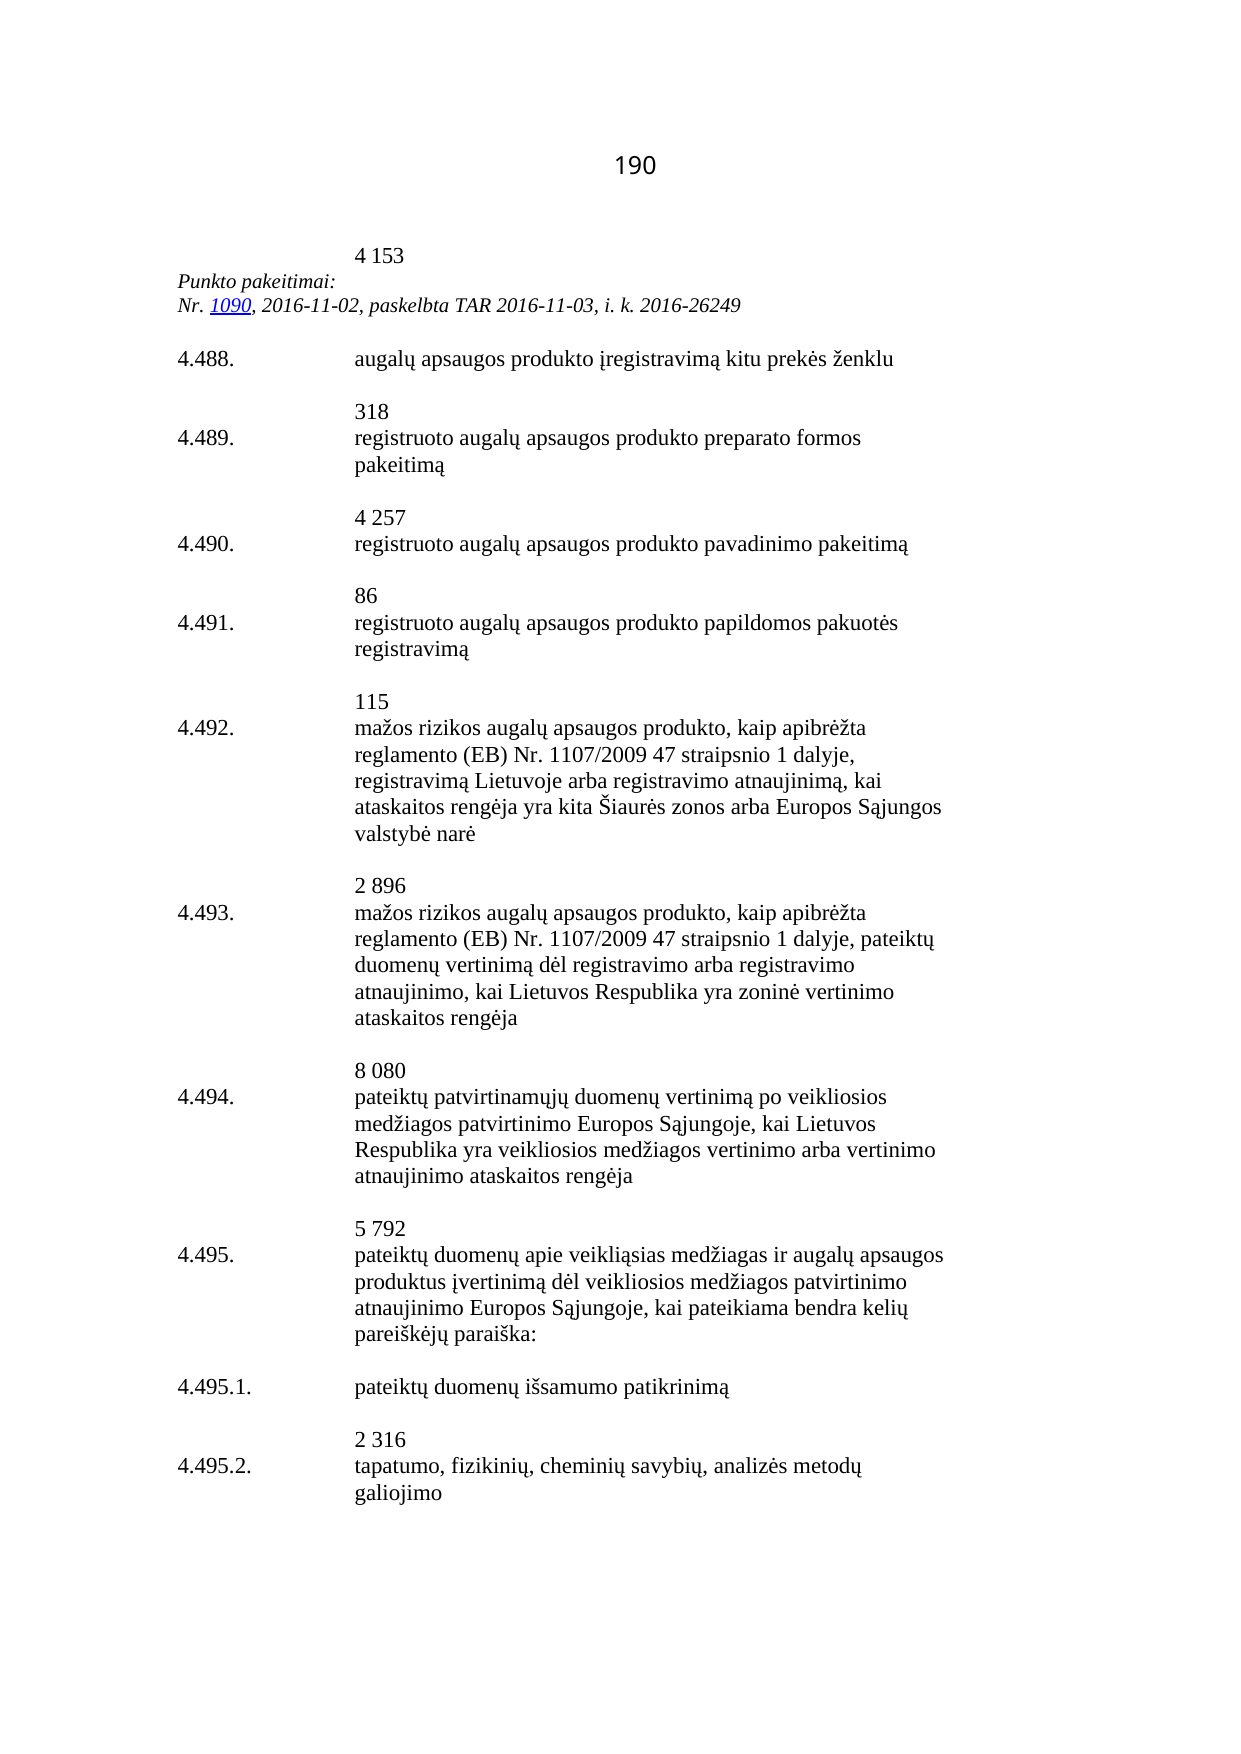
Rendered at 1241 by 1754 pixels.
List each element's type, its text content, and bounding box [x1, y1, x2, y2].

text produktus įvertinimą dėl veikliosios medžiagos patvirtinimo [354, 1268, 945, 1294]
text atnaujinimo Europos Sąjungoje, kai pateikiama bendra kelių [354, 1294, 945, 1321]
text Respublika yra veikliosios medžiagos vertinimo arba vertinimo [354, 1136, 945, 1162]
text registravimą Lietuvoje arba registravimo atnaujinimą, kai [354, 767, 945, 793]
text 4.495.2. tapatumo, fizikinių, cheminių savybių, analizės metodų galiojimo [177, 1452, 945, 1505]
text reglamento (EB) Nr. 1107/2009 47 straipsnio 1 dalyje, [354, 741, 945, 767]
text 4.495.1. pateiktų duomenų išsamumo patikrinimą 2 316 [177, 1373, 945, 1452]
text Punkto pakeitimai: [177, 268, 1093, 293]
text 4.494. pateiktų patvirtinamųjų duomenų vertinimą po veikliosios [177, 1083, 945, 1110]
text 4.490. registruoto augalų apsaugos produkto pavadinimo pakeitimą 86 [177, 530, 945, 609]
text 4.491. registruoto augalų apsaugos produkto papildomos pakuotės [177, 609, 945, 635]
text 4.493. mažos rizikos augalų apsaugos produkto, kaip apibrėžta [177, 899, 945, 925]
text duomenų vertinimą dėl registravimo arba registravimo [354, 952, 945, 978]
text atnaujinimo, kai Lietuvos Respublika yra zoninė vertinimo [354, 978, 945, 1004]
text 4.492. mažos rizikos augalų apsaugos produkto, kaip apibrėžta [177, 714, 945, 741]
text 4.489. registruoto augalų apsaugos produkto preparato formos pakeitimą 4 257 [177, 424, 945, 530]
text reglamento (EB) Nr. 1107/2009 47 straipsnio 1 dalyje, pateiktų [354, 925, 945, 952]
text valstybė narė 2 896 [354, 820, 945, 899]
text medžiagos patvirtinimo Europos Sąjungoje, kai Lietuvos [354, 1110, 945, 1136]
text pareiškėjų paraiška: [354, 1321, 945, 1373]
text atnaujinimo ataskaitos rengėja 5 792 [354, 1162, 945, 1241]
text 4.488. augalų apsaugos produkto įregistravimą kitu prekės ženklu 318 [177, 345, 945, 424]
text 4 153 [354, 216, 945, 268]
text 4.495. pateiktų duomenų apie veikliąsias medžiagas ir augalų apsaugos [177, 1241, 945, 1268]
text ataskaitos rengėja yra kita Šiaurės zonos arba Europos Sąjungos [354, 793, 945, 820]
text registravimą 115 [354, 635, 945, 714]
text ataskaitos rengėja 8 080 [354, 1004, 945, 1083]
text Nr. 1090, 2016-11-02, paskelbta TAR 2016-11-03, i. k. 2016-26249 [177, 293, 1093, 317]
